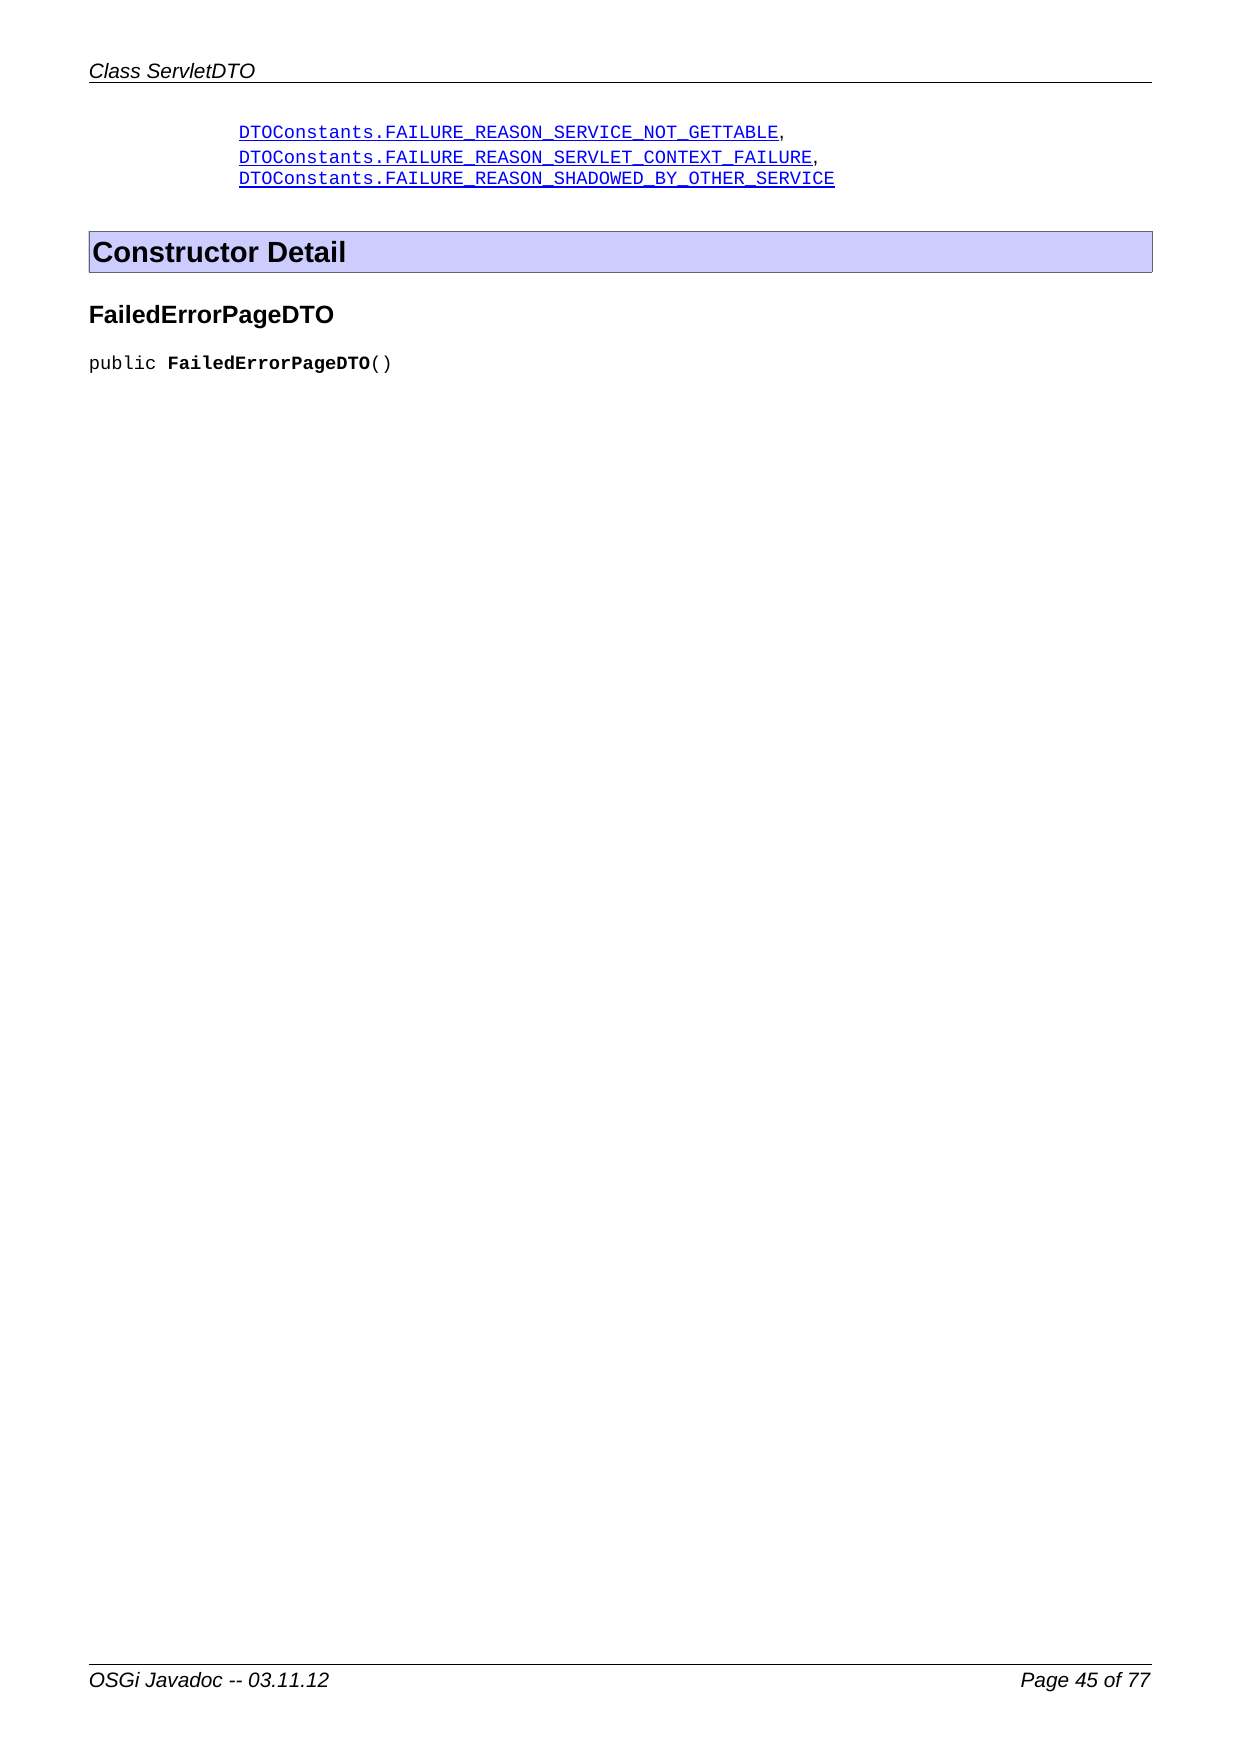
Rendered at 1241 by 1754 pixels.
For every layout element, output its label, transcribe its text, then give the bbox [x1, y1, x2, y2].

subtitle Constructor Detail [90, 232, 1152, 272]
text DTOConstants.FAILURE_REASON_SERVICE_NOT_GETTABLE, DTOConstants.FAILURE_REASON_SERVLET_CONTEXT_FAILURE, DTOConstants.FAILURE_REASON_SHADOWED_BY_OTHER_SERVICE [238, 118, 1152, 190]
text public FailedErrorPageDTO() [88, 353, 1152, 375]
subtitle FailedErrorPageDTO [88, 301, 1152, 329]
